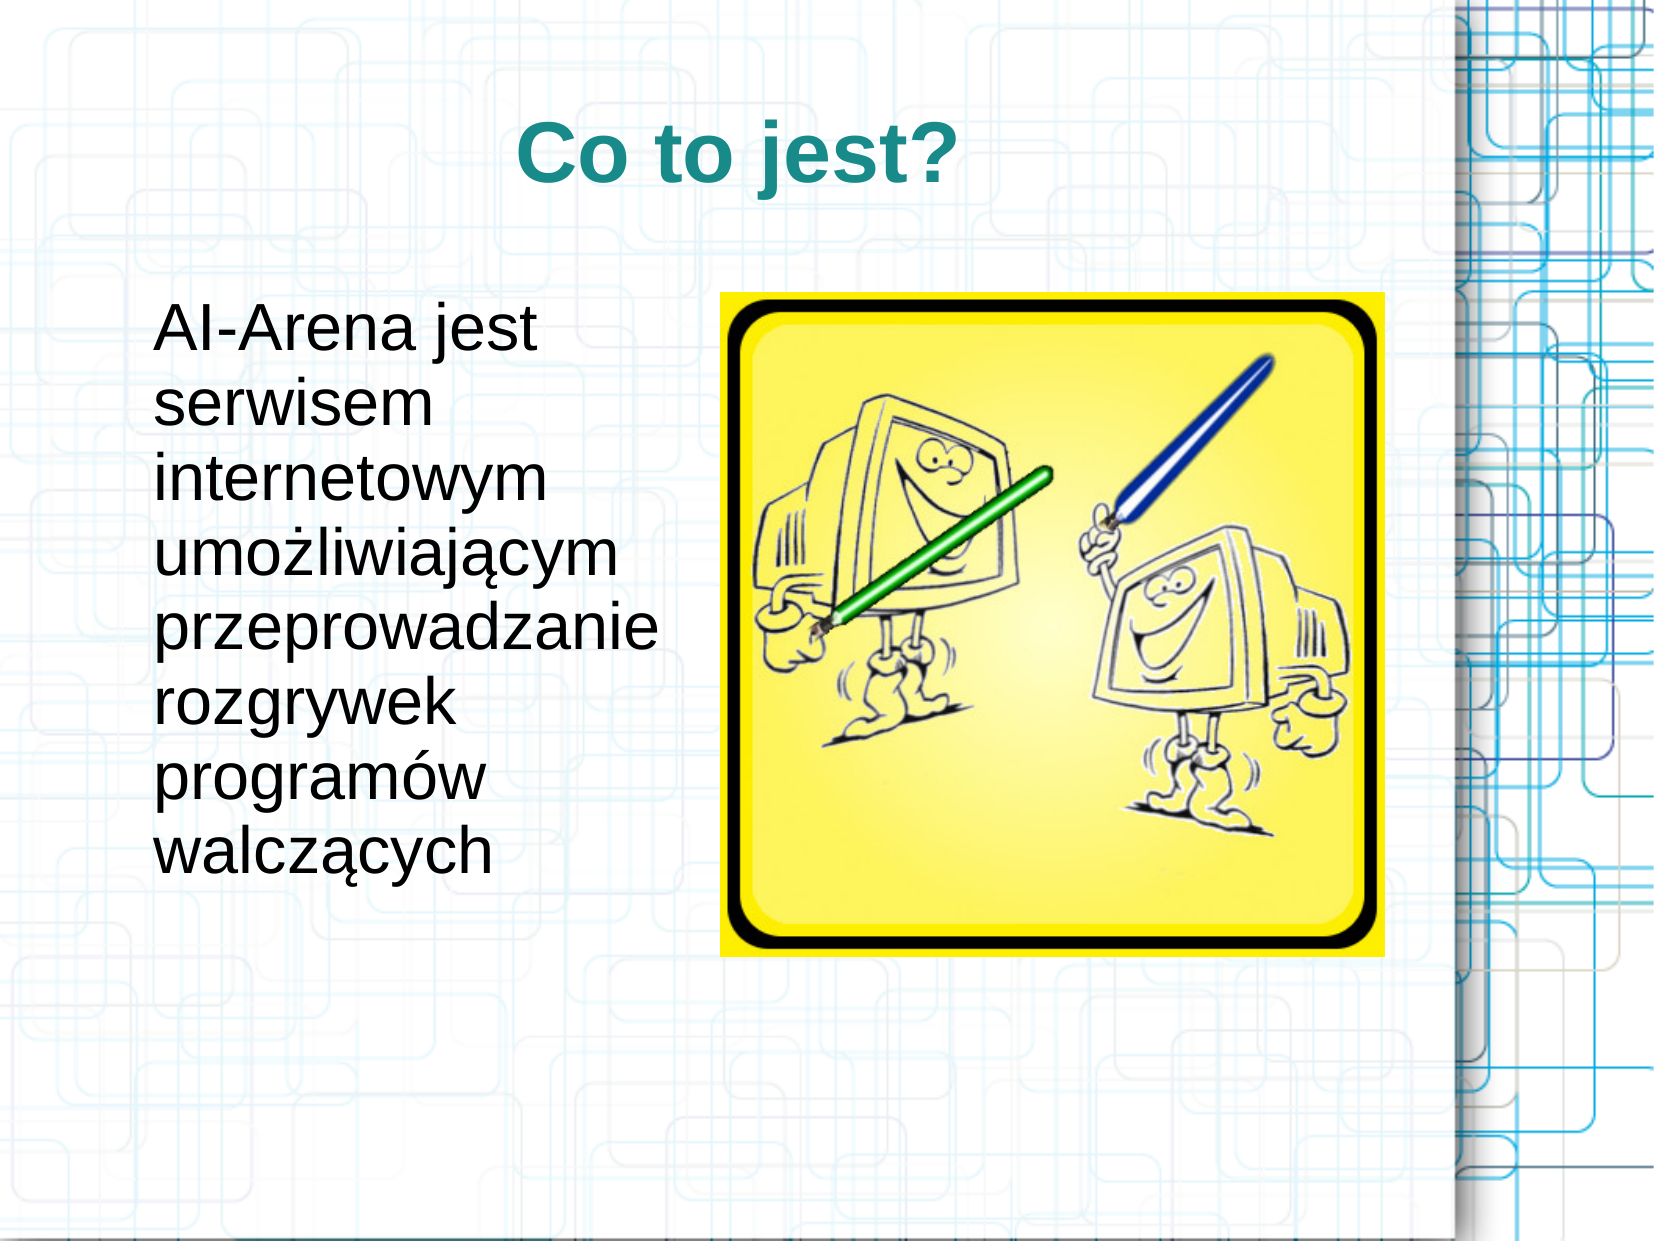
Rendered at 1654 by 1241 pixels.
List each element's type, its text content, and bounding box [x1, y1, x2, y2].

list AI-Arena jest serwisem internetowym umożliwiającym przeprowadzanie rozgrywek programów walczących [82, 290, 733, 1241]
title Co to jest? [59, 49, 1418, 257]
picture [0, 0, 1654, 1241]
